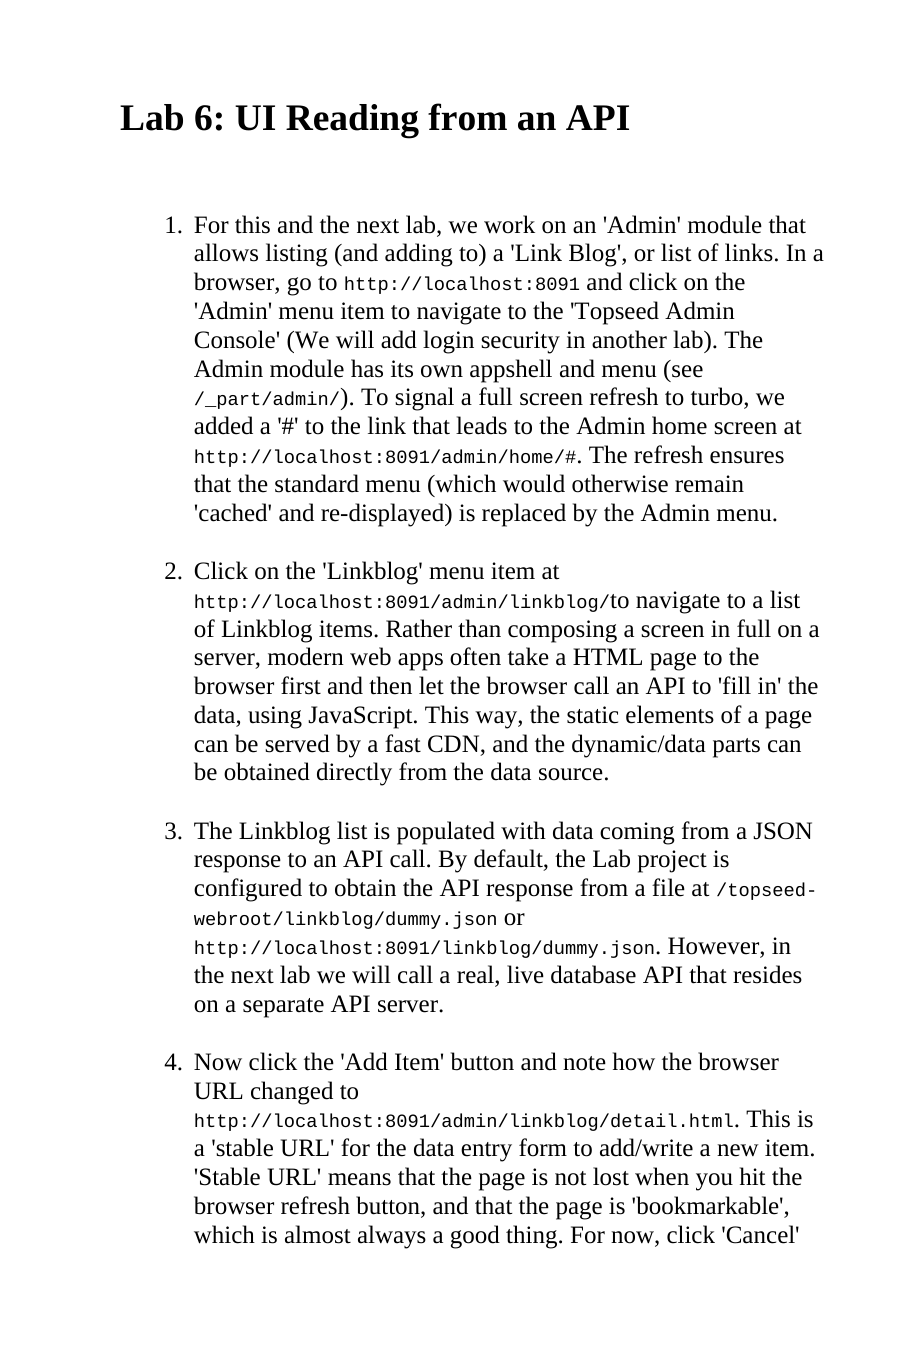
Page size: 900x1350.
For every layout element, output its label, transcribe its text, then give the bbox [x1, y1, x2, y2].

subtitle Lab 6: UI Reading from an API [120, 96, 825, 139]
list Click on the 'Linkblog' menu item at http://localhost:8091/admin/linkblog/to navigate to a list of Linkblog items. Rather than composing a screen in full on a server, modern web apps often take a HTML page to the browser first and then let the browser call an API to 'fill in' the data, using JavaScript. This way, the static elements of a page can be served by a fast CDN, and the dynamic/data parts can be obtained directly from the data source. [164, 556, 825, 786]
list The Linkblog list is populated with data coming from a JSON response to an API call. By default, the Lab project is configured to obtain the API response from a file at /topseed-webroot/linkblog/dummy.json or http://localhost:8091/linkblog/dummy.json. However, in the next lab we will call a real, live database API that resides on a separate API server. [164, 816, 825, 1018]
list Now click the 'Add Item' button and note how the browser URL changed to http://localhost:8091/admin/linkblog/detail.html. This is a 'stable URL' for the data entry form to add/write a new item. 'Stable URL' means that the page is not lost when you hit the browser refresh button, and that the page is 'bookmarkable', which is almost always a good thing. For now, click 'Cancel' [164, 1047, 825, 1248]
list For this and the next lab, we work on an 'Admin' module that allows listing (and adding to) a 'Link Blog', or list of links. In a browser, go to http://localhost:8091 and click on the 'Admin' menu item to navigate to the 'Topseed Admin Console' (We will add login security in another lab). The Admin module has its own appshell and menu (see /_part/admin/). To signal a full screen refresh to turbo, we added a '#' to the link that leads to the Admin home screen at http://localhost:8091/admin/home/#. The refresh ensures that the standard menu (which would otherwise remain 'cached' and re-displayed) is replaced by the Admin menu. [164, 210, 825, 527]
